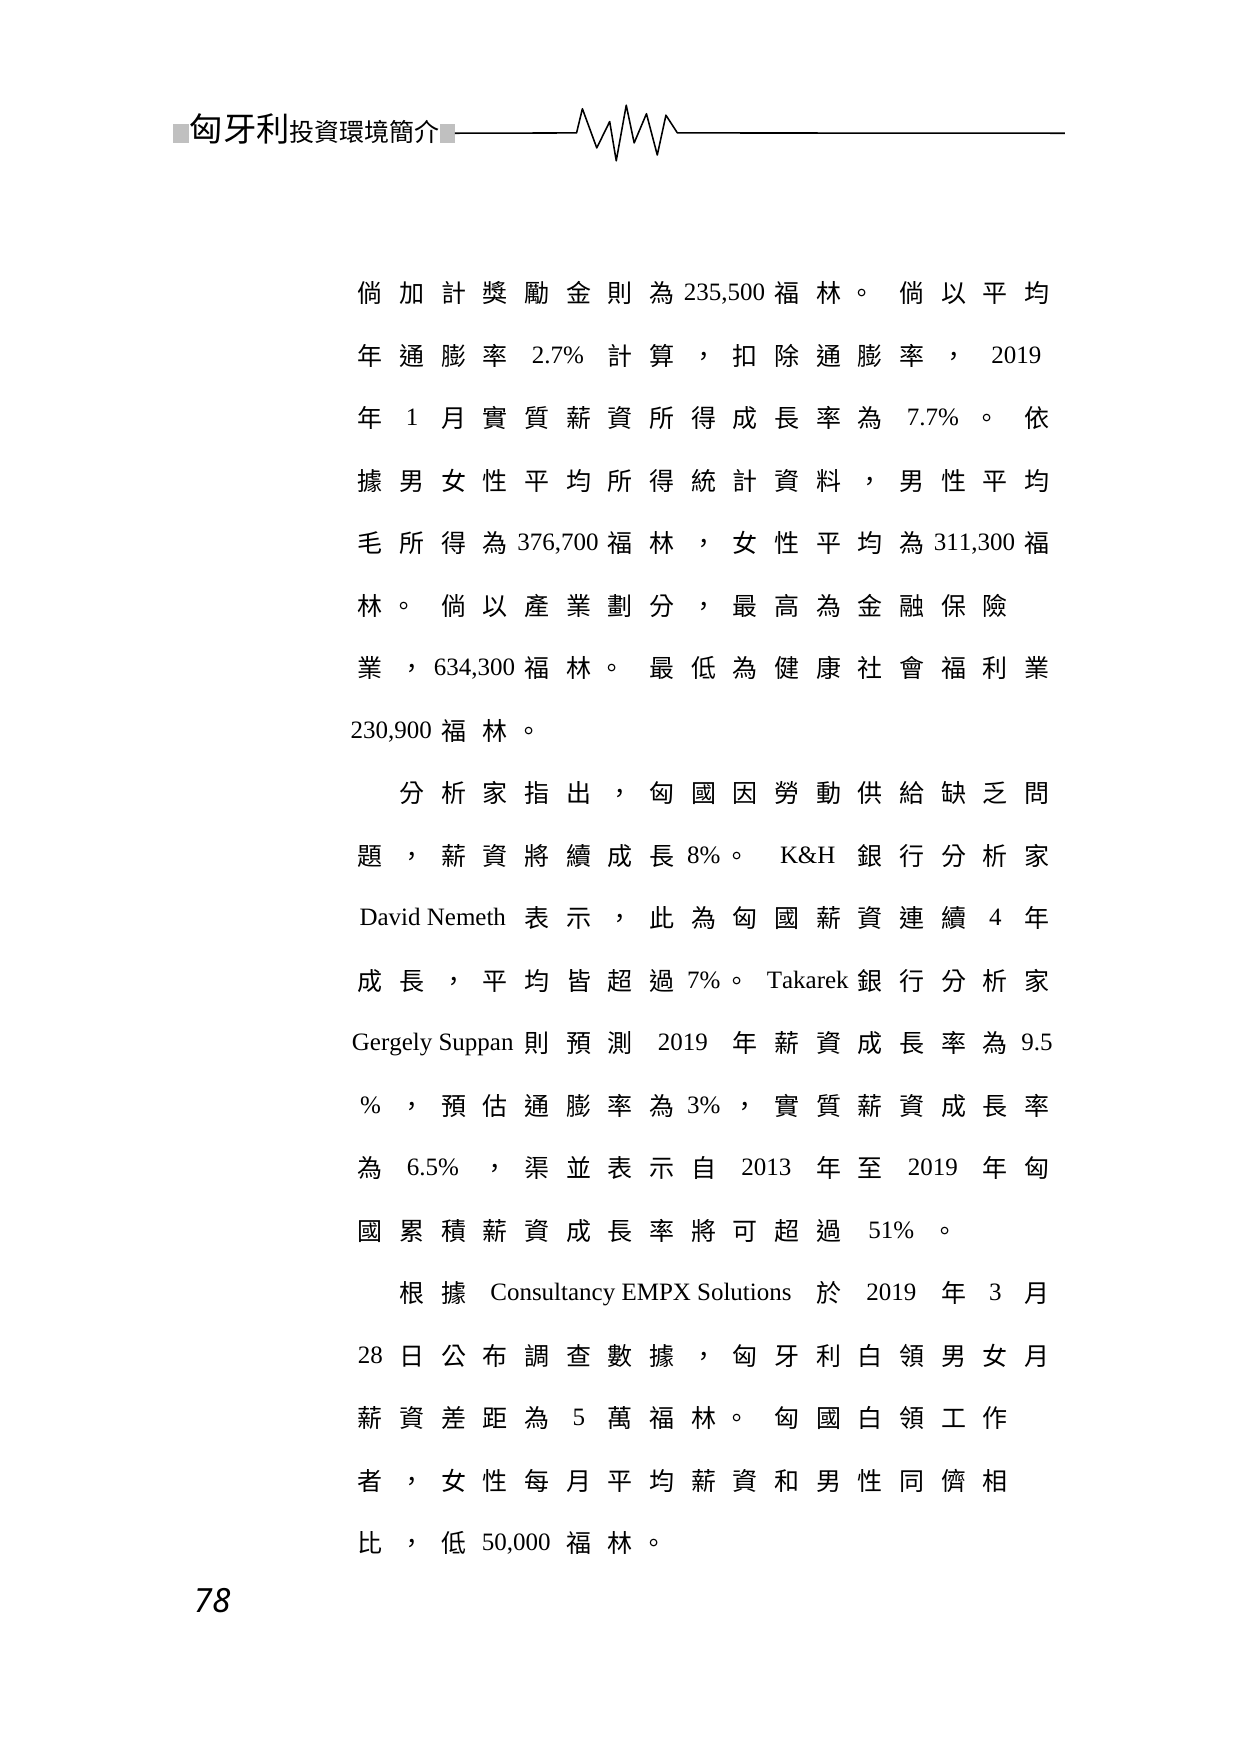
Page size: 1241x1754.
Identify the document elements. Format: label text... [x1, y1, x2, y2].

text 根據Consultancy EMPX Solutions於2019年3月28日公布調查數據，匈牙利白領男女月薪資差距為5萬福林。匈國白領工作者，女性每月平均薪資和男性同儕相比，低50,000福林。 [330, 1250, 1058, 1563]
text 分析家指出，匈國因勞動供給缺乏問題，薪資將續成長8%。K&H銀行分析家David Nemeth表示，此為匈國薪資連續4年成長，平均皆超過7%。Takarek銀行分析家Gergely Suppan則預測2019年薪資成長率為9.5%，預估通膨率為3%，實質薪資成長率為6.5%，渠並表示自2013年至2019年匈國累積薪資成長率將可超過51%。 [330, 750, 1058, 1250]
text 倘加計獎勵金則為235,500福林。倘以平均年通膨率2.7%計算，扣除通膨率，2019年1月實質薪資所得成長率為7.7%。依據男女性平均所得統計資料，男性平均毛所得為376,700福林，女性平均為311,300福林。倘以產業劃分，最高為金融保險業，634,300福林。最低為健康社會福利業230,900福林。 [330, 250, 1058, 750]
